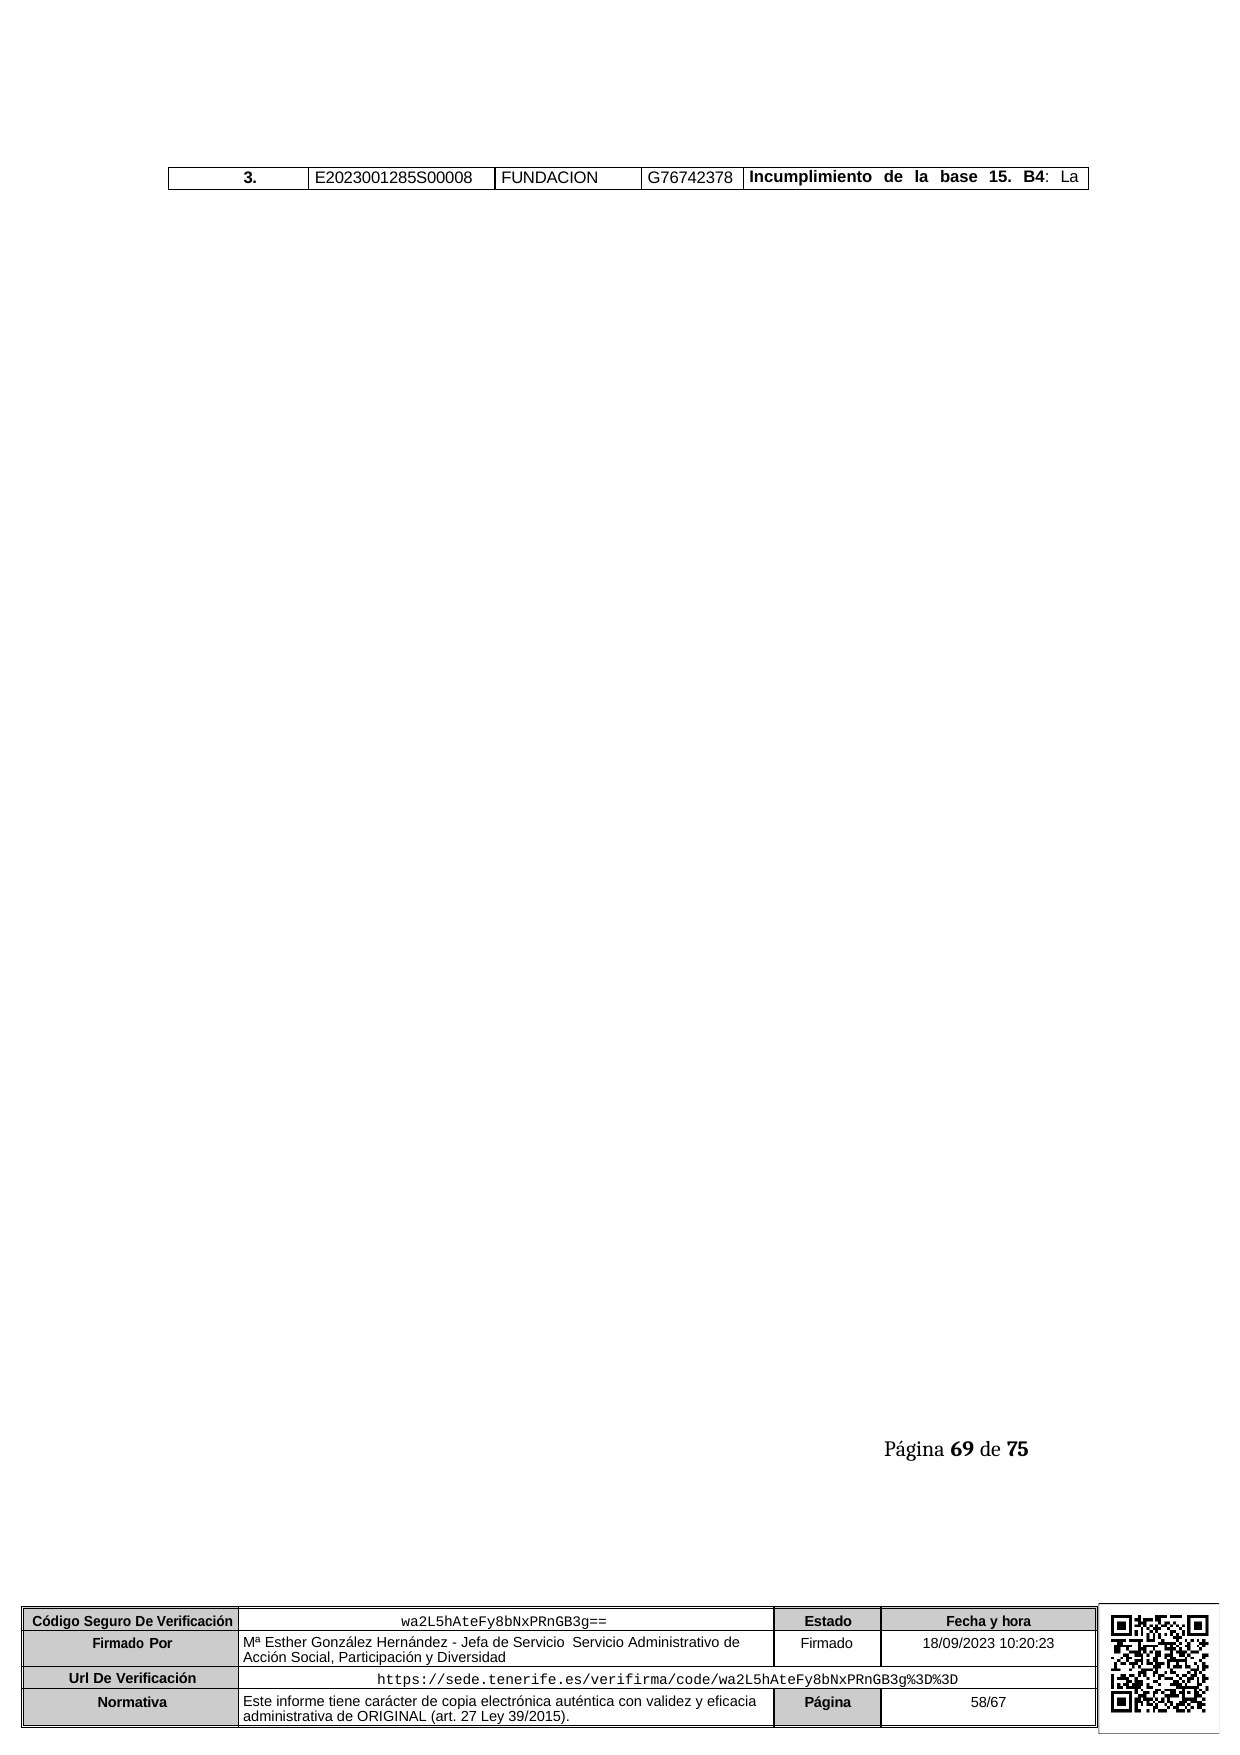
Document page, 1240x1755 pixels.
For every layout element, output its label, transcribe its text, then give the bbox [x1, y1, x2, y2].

table_cell G76742378 [642, 168, 743, 189]
table_cell FUNDACION [496, 168, 641, 189]
table_cell Incumplimiento de la base 15. B4: La [744, 168, 1088, 189]
table_cell E2023001285S00008 [309, 168, 494, 189]
table_cell 3. [169, 168, 308, 189]
